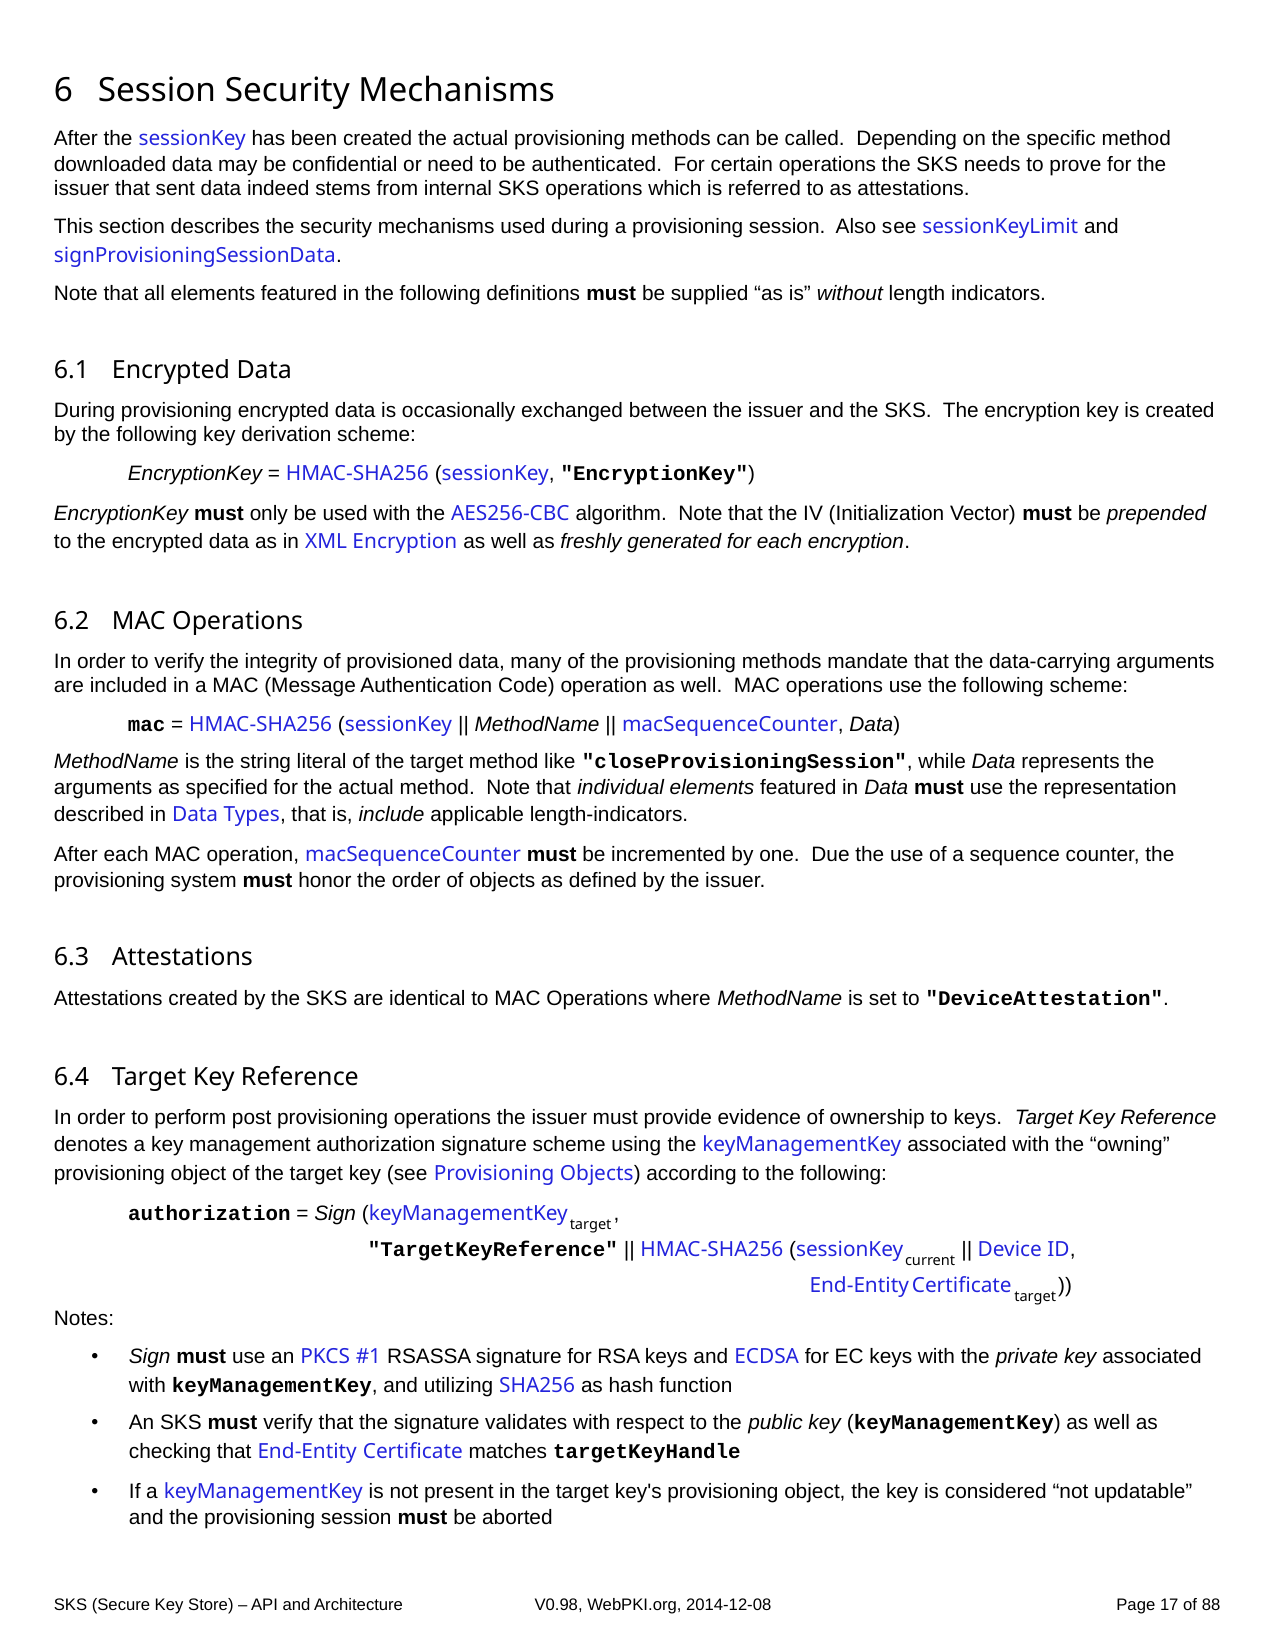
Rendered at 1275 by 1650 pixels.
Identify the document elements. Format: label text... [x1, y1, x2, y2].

text Note that all elements featured in the following definitions must be supplied “as is” without length indicators. [54, 280, 1221, 304]
text mac = HMAC-SHA256 (sessionKey || MethodName || macSequenceCounter, Data) [54, 709, 1221, 737]
text EncryptionKey must only be used with the AES256-CBC algorithm. Note that the IV (Initialization Vector) must be prepended to the encrypted data as in XML Encryption as well as freshly generated for each encryption. [54, 498, 1221, 555]
text Notes: [54, 1306, 1221, 1329]
text In order to perform post provisioning operations the issuer must provide evidence of ownership to keys. Target Key Reference denotes a key management authorization signature scheme using the keyManagementKey associated with the “owning” provisioning object of the target key (see Provisioning Objects) according to the following: [54, 1105, 1221, 1186]
list If a keyManagementKey is not present in the target key's provisioning object, the key is considered “not updatable” and the provisioning session must be aborted [91, 1476, 1221, 1529]
subtitle Session Security Mechanisms [54, 66, 1221, 111]
subtitle MAC Operations [54, 603, 1221, 637]
list Sign must use an PKCS #1 RSASSA signature for RSA keys and ECDSA for EC keys with the private key associated with keyManagementKey, and utilizing SHA256 as hash function [91, 1341, 1221, 1398]
text MethodName is the string literal of the target method like "closeProvisioningSession", while Data represents the arguments as specified for the actual method. Note that individual elements featured in Data must use the representation described in Data Types, that is, include applicable length-indicators. [54, 749, 1221, 827]
text Attestations created by the SKS are identical to MAC Operations where MethodName is set to "DeviceAttestation". [54, 985, 1221, 1011]
text This section describes the security mechanisms used during a provisioning session. Also see sessionKeyLimit and signProvisioningSessionData. [54, 212, 1221, 268]
text After the sessionKey has been created the actual provisioning methods can be called. Depending on the specific method downloaded data may be confidential or need to be authenticated. For certain operations the SKS needs to prove for the issuer that sent data indeed stems from internal SKS operations which is referred to as attestations. [54, 123, 1221, 200]
text authorization = Sign (keyManagementKey target , "TargetKeyReference" || HMAC-SHA256 (sessionKey current || Device ID, [54, 1198, 1221, 1270]
subtitle Target Key Reference [54, 1059, 1221, 1093]
text After each MAC operation, macSequenceCounter must be incremented by one. Due the use of a sequence counter, the provisioning system must honor the order of objects as defined by the issuer. [54, 839, 1221, 891]
list An SKS must verify that the signature validates with respect to the public key (keyManagementKey) as well as checking that End-Entity Certificate matches targetKeyHandle [91, 1410, 1221, 1464]
text EncryptionKey = HMAC-SHA256 (sessionKey, "EncryptionKey") [54, 458, 1221, 486]
text In order to verify the integrity of provisioned data, many of the provisioning methods mandate that the data-carrying arguments are included in a MAC (Message Authentication Code) operation as well. MAC operations use the following scheme: [54, 649, 1221, 697]
subtitle Attestations [54, 939, 1221, 973]
text During provisioning encrypted data is occasionally exchanged between the issuer and the SKS. The encryption key is created by the following key derivation scheme: [54, 398, 1221, 446]
text End-Entity Certificate target )) [54, 1270, 1221, 1306]
subtitle Encrypted Data [54, 352, 1221, 386]
